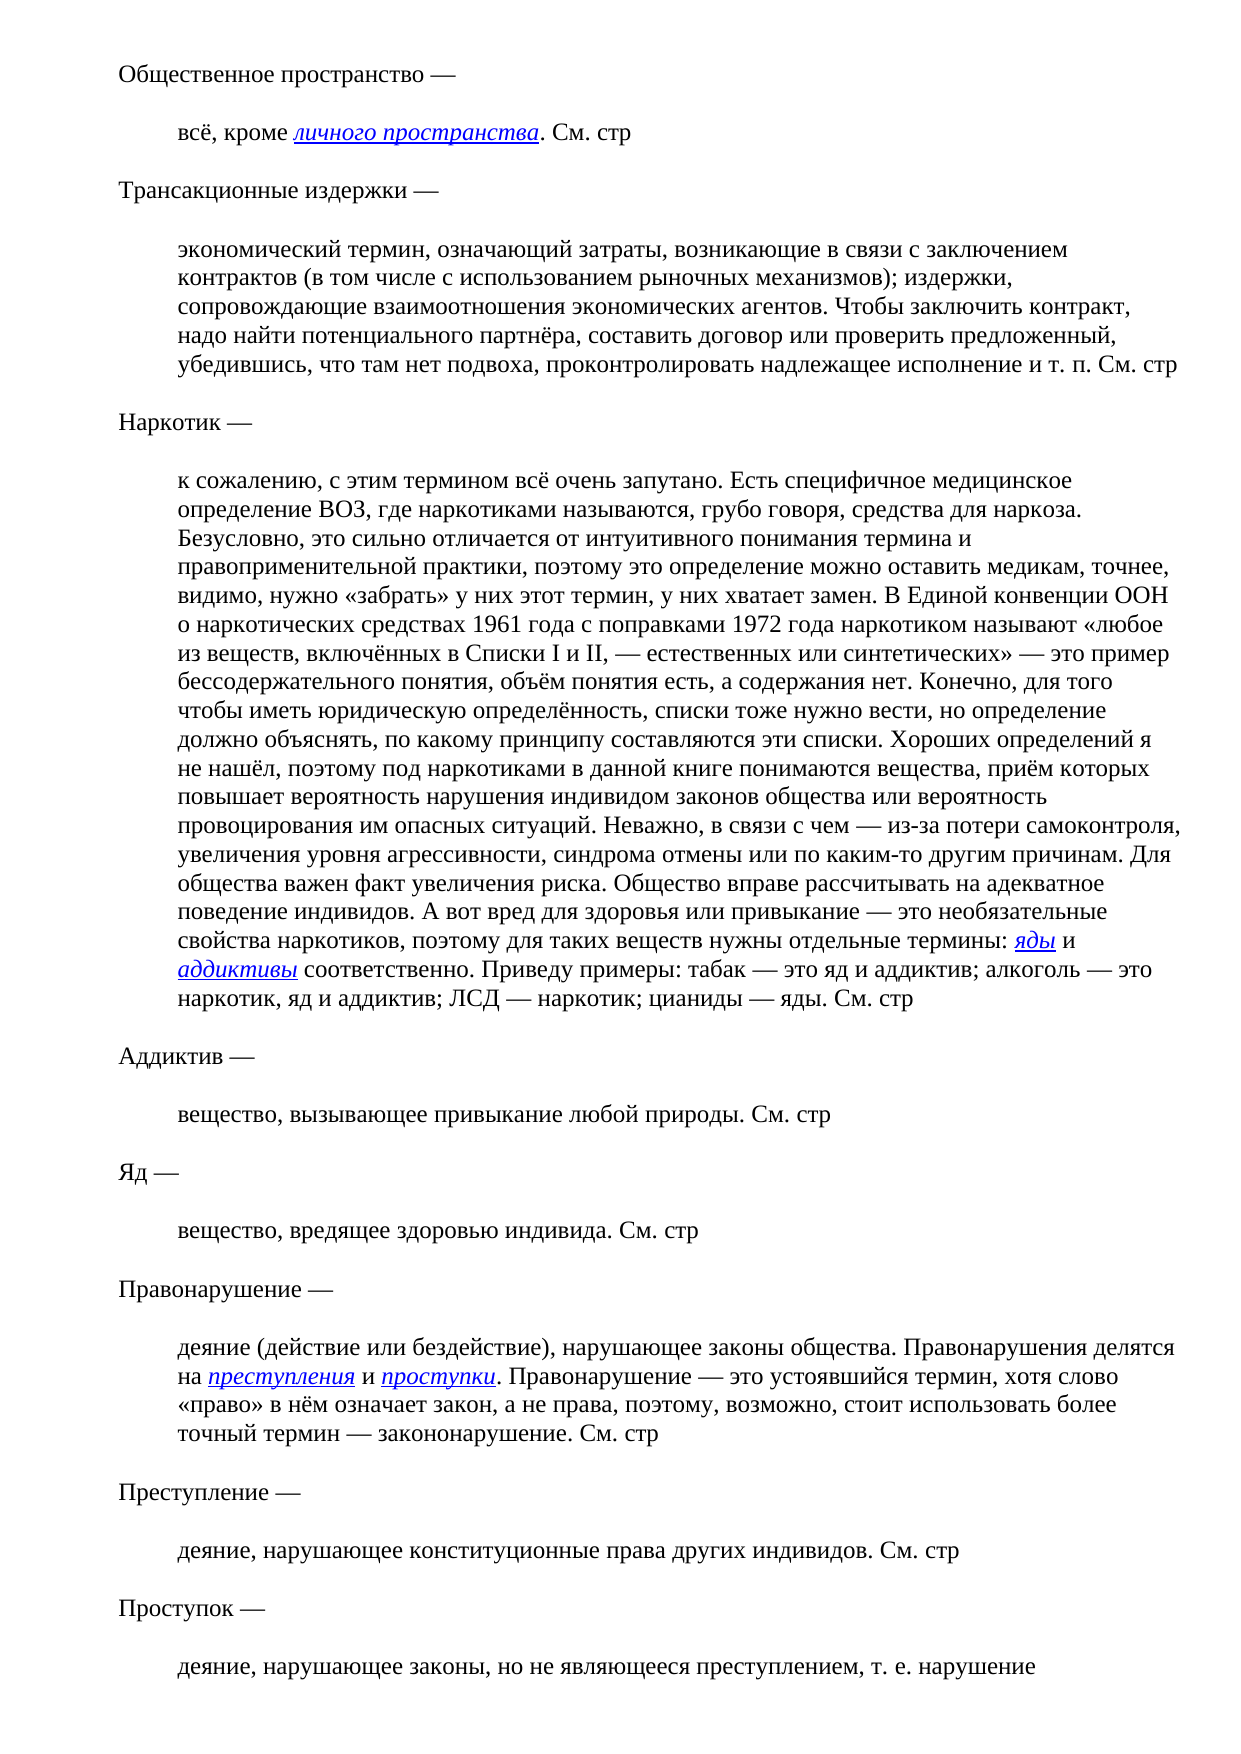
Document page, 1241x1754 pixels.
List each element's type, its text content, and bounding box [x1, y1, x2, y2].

list вещество, вредящее здоровью индивида. См. стр [177, 1216, 1181, 1244]
list всё, кроме личного пространства. См. стр [177, 117, 1181, 146]
subtitle Правонарушение — [118, 1274, 1181, 1303]
subtitle Проступок — [118, 1593, 1181, 1622]
subtitle Общественное пространство — [118, 59, 1181, 88]
list деяние (действие или бездействие), нарушающее законы общества. Правонарушения делятся на преступления и проступки. Правонарушение — это устоявшийся термин, хотя слово «право» в нём означает закон, а не права, поэтому, возможно, стоит использовать более точный термин — закононарушение. См. стр [177, 1332, 1181, 1447]
subtitle Преступление — [118, 1477, 1181, 1505]
subtitle Аддиктив — [118, 1041, 1181, 1070]
list к сожалению, с этим термином всё очень запутано. Есть специфичное медицинское определение ВОЗ, где наркотиками называются, грубо говоря, средства для наркоза. Безусловно, это сильно отличается от интуитивного понимания термина и правоприменительной практики, поэтому это определение можно оставить медикам, точнее, видимо, нужно «забрать» у них этот термин, у них хватает замен. В Единой конвенции ООН о наркотических средствах 1961 года с поправками 1972 года наркотиком называют «любое из веществ, включённых в Списки I и II, — естественных или синтетических» — это пример бессодержательного понятия, объём понятия есть, а содержания нет. Конечно, для того чтобы иметь юридическую определённость, списки тоже нужно вести, но определение должно объяснять, по какому принципу составляются эти списки. Хороших определений я не нашёл, поэтому под наркотиками в данной книге понимаются вещества, приём которых повышает вероятность нарушения индивидом законов общества или вероятность провоцирования им опасных ситуаций. Неважно, в связи с чем — из-за потери самоконтроля, увеличения уровня агрессивности, синдрома отмены или по каким-то другим причинам. Для общества важен факт увеличения риска. Общество вправе рассчитывать на адекватное поведение индивидов. А вот вред для здоровья или привыкание — это необязательные свойства наркотиков, поэтому для таких веществ нужны отдельные термины: яды и аддиктивы соответственно. Приведу примеры: табак — это яд и аддиктив; алкоголь — это наркотик, яд и аддиктив; ЛСД — наркотик; цианиды — яды. См. стр [177, 465, 1181, 1011]
list деяние, нарушающее законы, но не являющееся преступлением, т. е. нарушение [177, 1651, 1181, 1680]
list экономический термин, означающий затраты, возникающие в связи с заключением контрактов (в том числе с использованием рыночных механизмов); издержки, сопровождающие взаимоотношения экономических агентов. Чтобы заключить контракт, надо найти потенциального партнёра, составить договор или проверить предложенный, убедившись, что там нет подвоха, проконтролировать надлежащее исполнение и т. п. См. стр [177, 234, 1181, 377]
subtitle Трансакционные издержки — [118, 176, 1181, 204]
list вещество, вызывающее привыкание любой природы. См. стр [177, 1099, 1181, 1128]
subtitle Яд — [118, 1157, 1181, 1186]
list деяние, нарушающее конституционные права других индивидов. См. стр [177, 1535, 1181, 1563]
subtitle Наркотик — [118, 407, 1181, 436]
